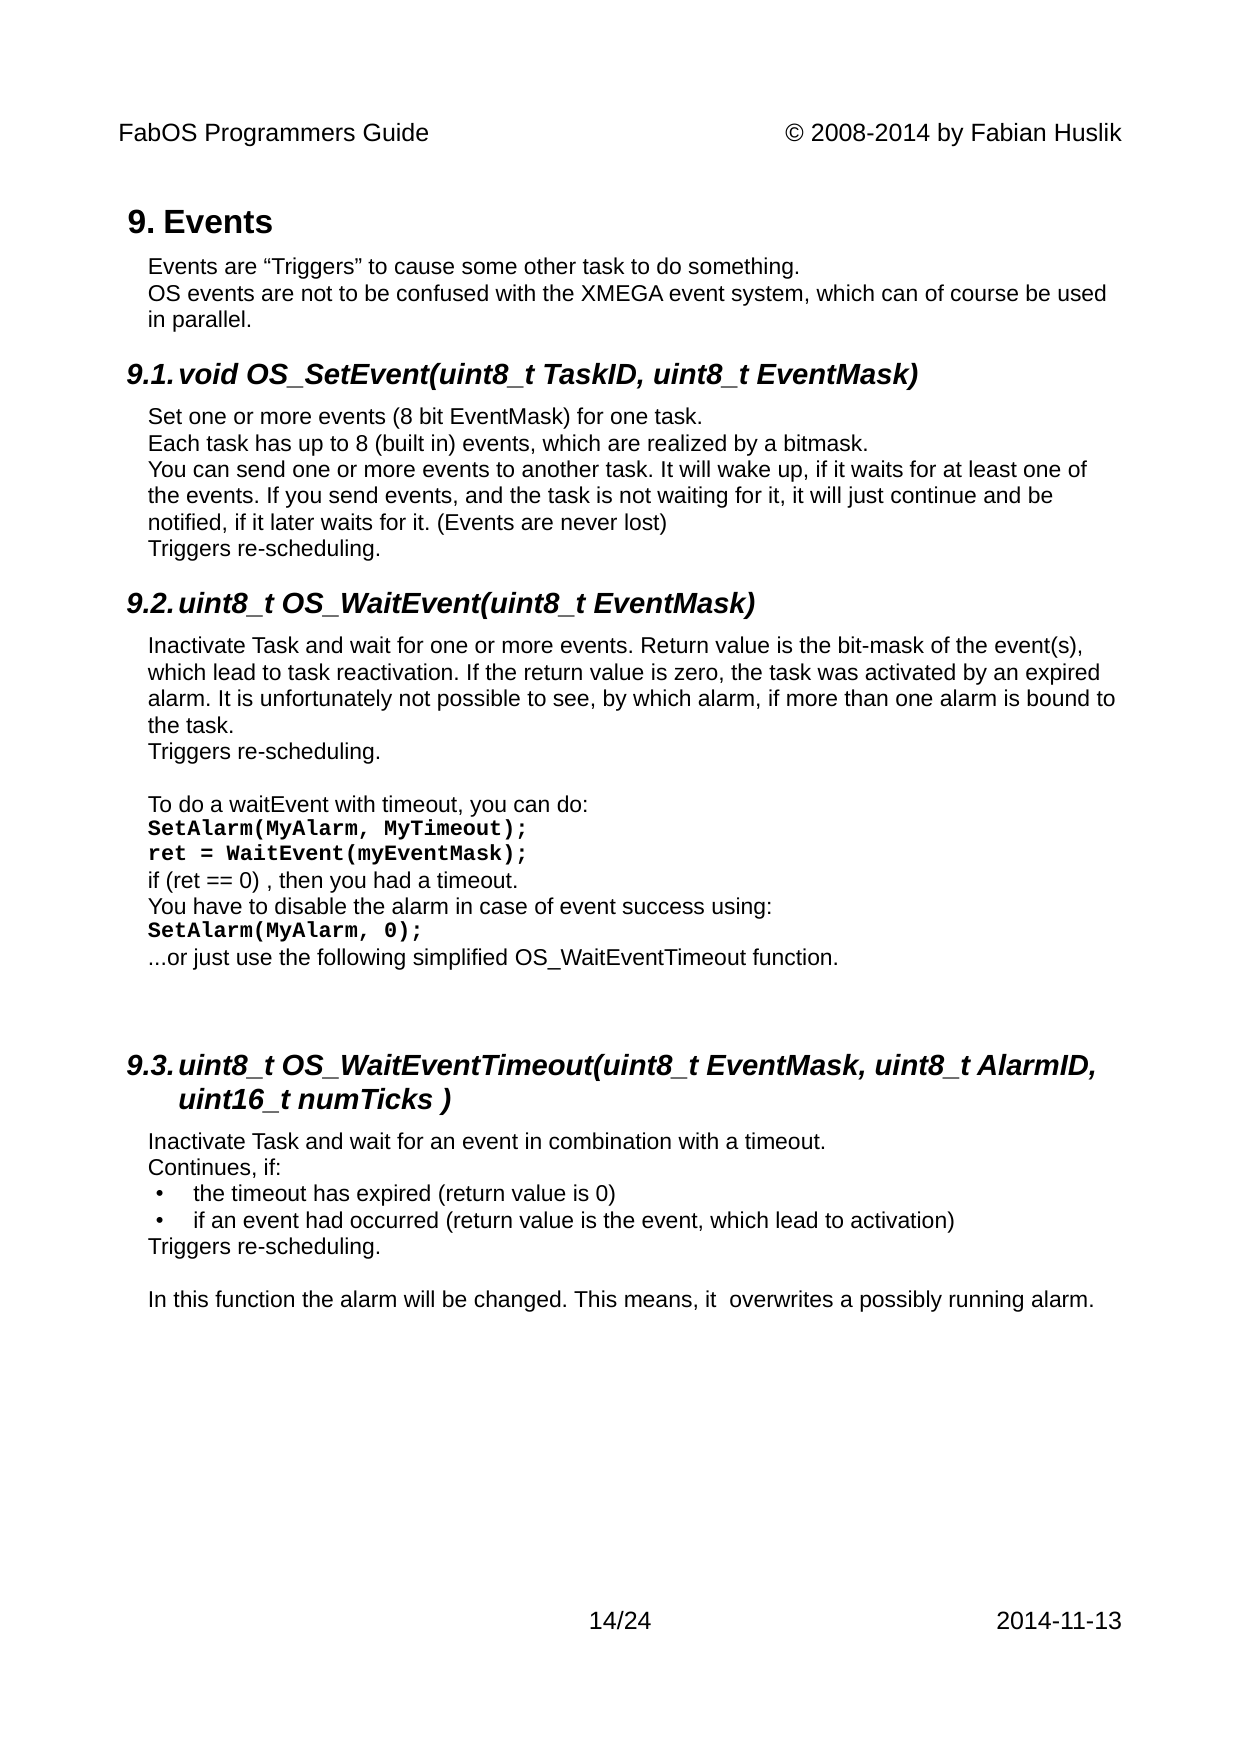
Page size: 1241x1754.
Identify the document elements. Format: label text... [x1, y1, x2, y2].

text In this function the alarm will be changed. This means, it overwrites a possibly running alarm. [148, 1286, 1122, 1312]
subtitle uint8_t OS_WaitEvent(uint8_t EventMask) [118, 586, 1122, 620]
text Set one or more events (8 bit EventMask) for one task. [148, 403, 1122, 430]
text if (ret == 0) , then you had a timeout. [148, 867, 1122, 893]
list if an event had occurred (return value is the event, which lead to activation) [156, 1207, 1122, 1233]
text SetAlarm(MyAlarm, 0); [148, 919, 1122, 944]
text SetAlarm(MyAlarm, MyTimeout); ret = WaitEvent(myEventMask); [148, 817, 1122, 867]
text Each task has up to 8 (built in) events, which are realized by a bitmask. [148, 430, 1122, 456]
text You have to disable the alarm in case of event success using: [148, 893, 1122, 919]
text Inactivate Task and wait for an event in combination with a timeout. [148, 1128, 1122, 1154]
list the timeout has expired (return value is 0) [156, 1180, 1122, 1207]
text Inactivate Task and wait for one or more events. Return value is the bit-mask of the event(s), which lead to task reactivation. If the return value is zero, the task was activated by an expired alarm. It is unfortunately not possible to see, by which alarm, if more than one alarm is bound to the task. [148, 632, 1122, 738]
text ...or just use the following simplified OS_WaitEventTimeout function. [148, 944, 1122, 970]
text Continues, if: [148, 1154, 1122, 1180]
text Triggers re-scheduling. [148, 738, 1122, 764]
text You can send one or more events to another task. It will wake up, if it waits for at least one of the events. If you send events, and the task is not waiting for it, it will just continue and be notified, if it later waits for it. (Events are never lost) [148, 456, 1122, 535]
subtitle uint8_t OS_WaitEventTimeout(uint8_t EventMask, uint8_t AlarmID, uint16_t numTicks ) [118, 1048, 1122, 1115]
subtitle void OS_SetEvent(uint8_t TaskID, uint8_t EventMask) [118, 357, 1122, 391]
text OS events are not to be confused with the XMEGA event system, which can of course be used in parallel. [148, 279, 1122, 332]
text Events are “Triggers” to cause some other task to do something. [148, 253, 1122, 279]
text Triggers re-scheduling. [148, 535, 1122, 561]
subtitle Events [118, 202, 1122, 241]
text To do a waitEvent with timeout, you can do: [148, 791, 1122, 817]
text Triggers re-scheduling. [148, 1233, 1122, 1259]
